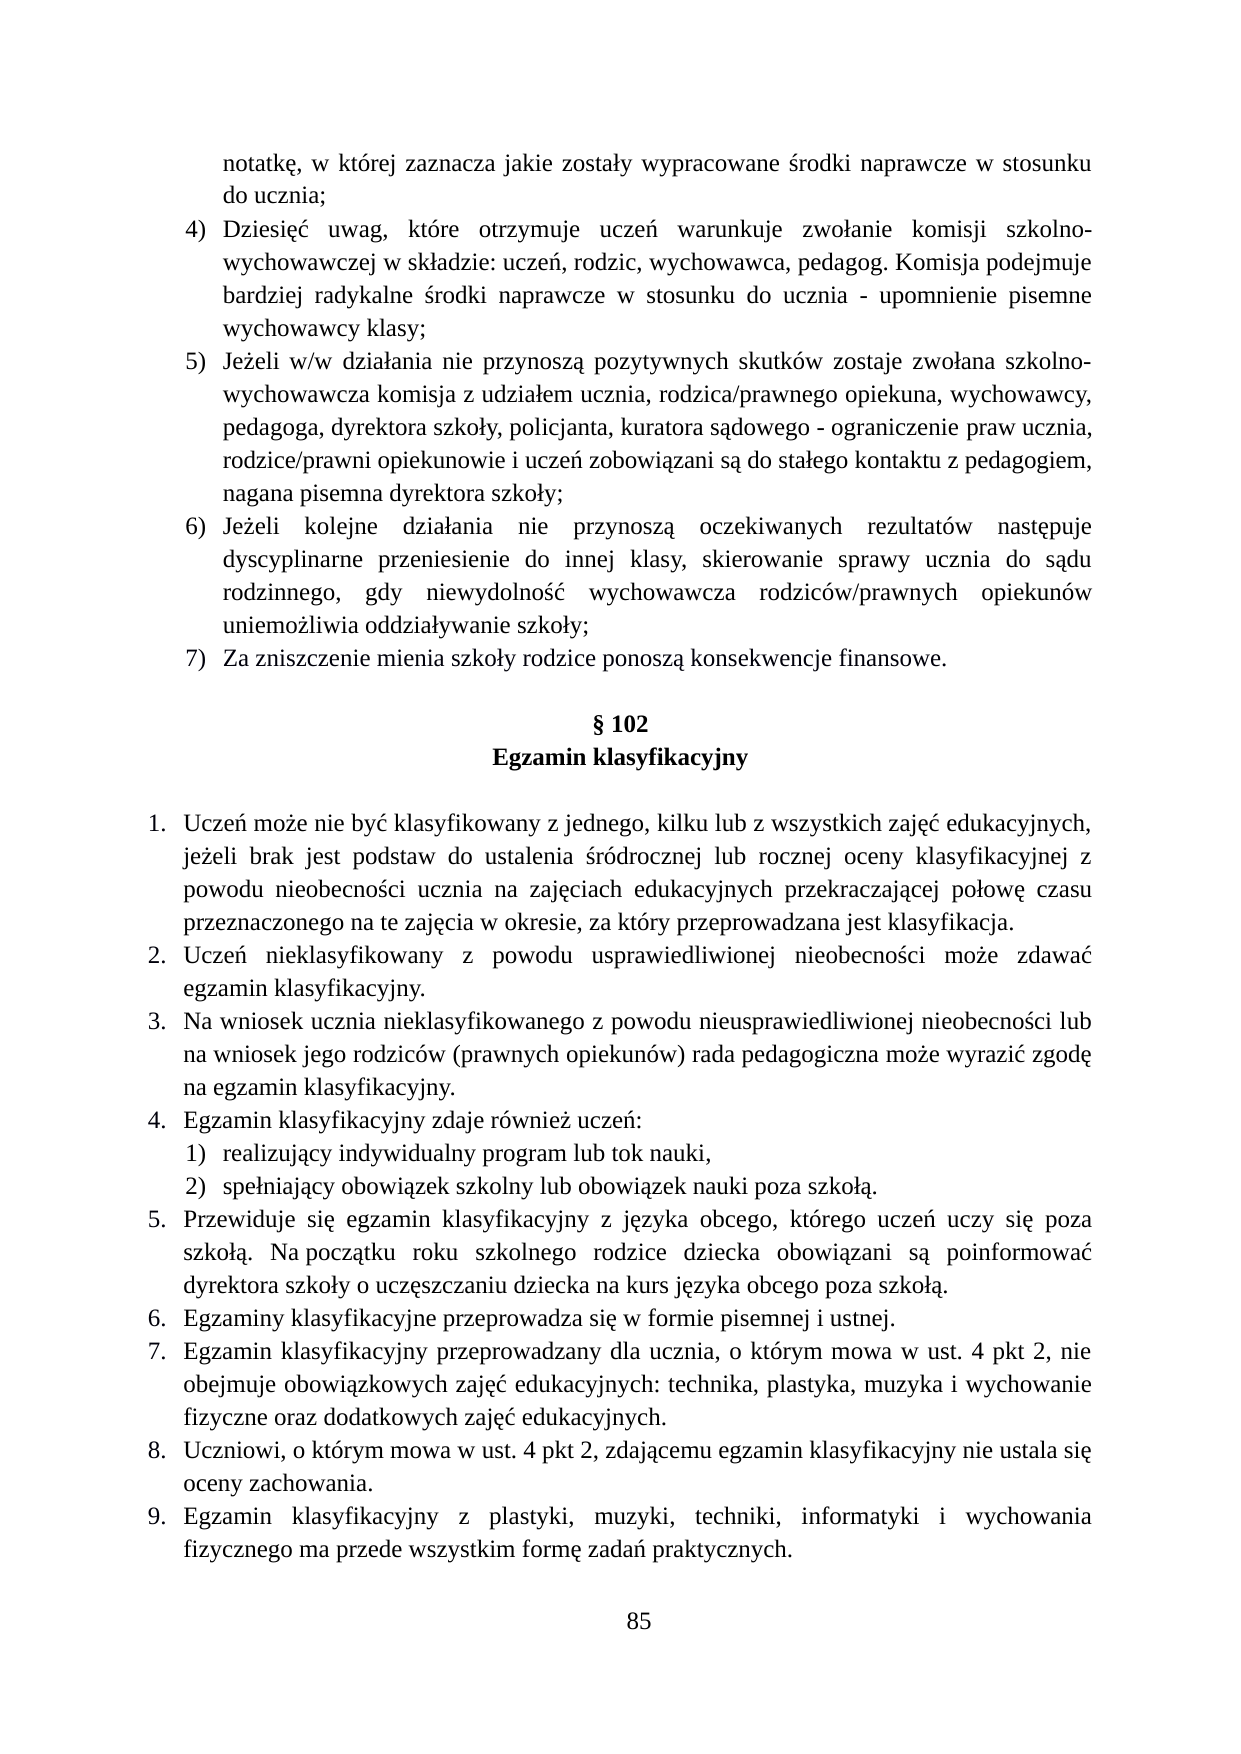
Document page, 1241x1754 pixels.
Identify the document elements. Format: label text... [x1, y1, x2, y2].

list Egzamin klasyfikacyjny z plastyki, muzyki, techniki, informatyki i wychowania fizycznego ma przede wszystkim formę zadań praktycznych. [148, 1501, 1093, 1563]
list Jeżeli w/w działania nie przynoszą pozytywnych skutków zostaje zwołana szkolno-wychowawcza komisja z udziałem ucznia, rodzica/prawnego opiekuna, wychowawcy, pedagoga, dyrektora szkoły, policjanta, kuratora sądowego - ograniczenie praw ucznia, rodzice/prawni opiekunowie i uczeń zobowiązani są do stałego kontaktu z pedagogiem, nagana pisemna dyrektora szkoły; [185, 346, 1093, 507]
list Egzamin klasyfikacyjny zdaje również uczeń: [148, 1105, 1093, 1134]
list realizujący indywidualny program lub tok nauki, [185, 1138, 1093, 1167]
list Egzaminy klasyfikacyjne przeprowadza się w formie pisemnej i ustnej. [148, 1303, 1093, 1332]
list Uczeń nieklasyfikowany z powodu usprawiedliwionej nieobecności może zdawać egzamin klasyfikacyjny. [148, 940, 1093, 1002]
list Uczniowi, o którym mowa w ust. 4 pkt 2, zdającemu egzamin klasyfikacyjny nie ustala się oceny zachowania. [148, 1435, 1093, 1497]
text § 102 [148, 709, 1093, 738]
list notatkę, w której zaznacza jakie zostały wypracowane środki naprawcze w stosunku do ucznia; [185, 148, 1093, 209]
list Jeżeli kolejne działania nie przynoszą oczekiwanych rezultatów następuje dyscyplinarne przeniesienie do innej klasy, skierowanie sprawy ucznia do sądu rodzinnego, gdy niewydolność wychowawcza rodziców/prawnych opiekunów uniemożliwia oddziaływanie szkoły; [185, 511, 1093, 639]
text Egzamin klasyfikacyjny [148, 742, 1093, 771]
list Za zniszczenie mienia szkoły rodzice ponoszą konsekwencje finansowe. [185, 643, 1093, 672]
list Przewiduje się egzamin klasyfikacyjny z języka obcego, którego uczeń uczy się poza szkołą. Na początku roku szkolnego rodzice dziecka obowiązani są poinformować dyrektora szkoły o uczęszczaniu dziecka na kurs języka obcego poza szkołą. [148, 1204, 1093, 1299]
list spełniający obowiązek szkolny lub obowiązek nauki poza szkołą. [185, 1171, 1093, 1200]
list Na wniosek ucznia nieklasyfikowanego z powodu nieusprawiedliwionej nieobecności lub na wniosek jego rodziców (prawnych opiekunów) rada pedagogiczna może wyrazić zgodę na egzamin klasyfikacyjny. [148, 1006, 1093, 1101]
list Egzamin klasyfikacyjny przeprowadzany dla ucznia, o którym mowa w ust. 4 pkt 2, nie obejmuje obowiązkowych zajęć edukacyjnych: technika, plastyka, muzyka i wychowanie fizyczne oraz dodatkowych zajęć edukacyjnych. [148, 1336, 1093, 1431]
list Uczeń może nie być klasyfikowany z jednego, kilku lub z wszystkich zajęć edukacyjnych, jeżeli brak jest podstaw do ustalenia śródrocznej lub rocznej oceny klasyfikacyjnej z powodu nieobecności ucznia na zajęciach edukacyjnych przekraczającej połowę czasu przeznaczonego na te zajęcia w okresie, za który przeprowadzana jest klasyfikacja. [148, 808, 1093, 936]
list Dziesięć uwag, które otrzymuje uczeń warunkuje zwołanie komisji szkolno-wychowawczej w składzie: uczeń, rodzic, wychowawca, pedagog. Komisja podejmuje bardziej radykalne środki naprawcze w stosunku do ucznia - upomnienie pisemne wychowawcy klasy; [185, 214, 1093, 341]
